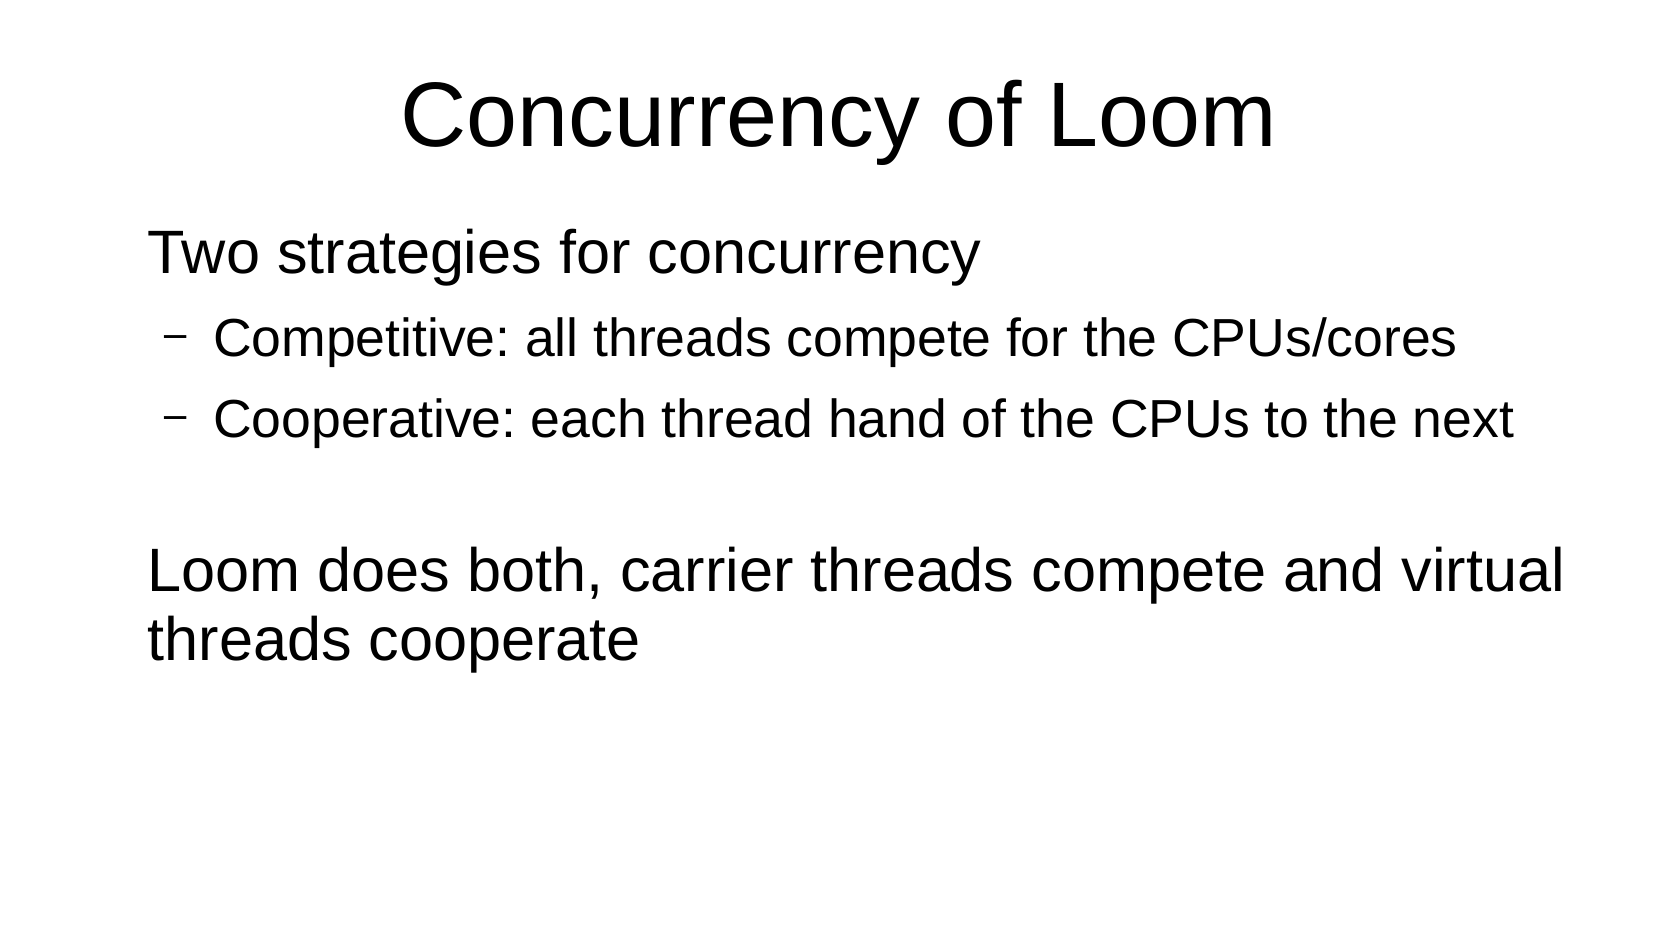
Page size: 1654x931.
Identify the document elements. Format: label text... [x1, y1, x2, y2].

list Two strategies for concurrency Competitive: all threads compete for the CPUs/cores Cooperative: each thread hand of the CPUs to the next Loom does both, carrier threads compete and virtual threads cooperate [82, 217, 1571, 758]
title Concurrency of Loom [82, 37, 1571, 193]
